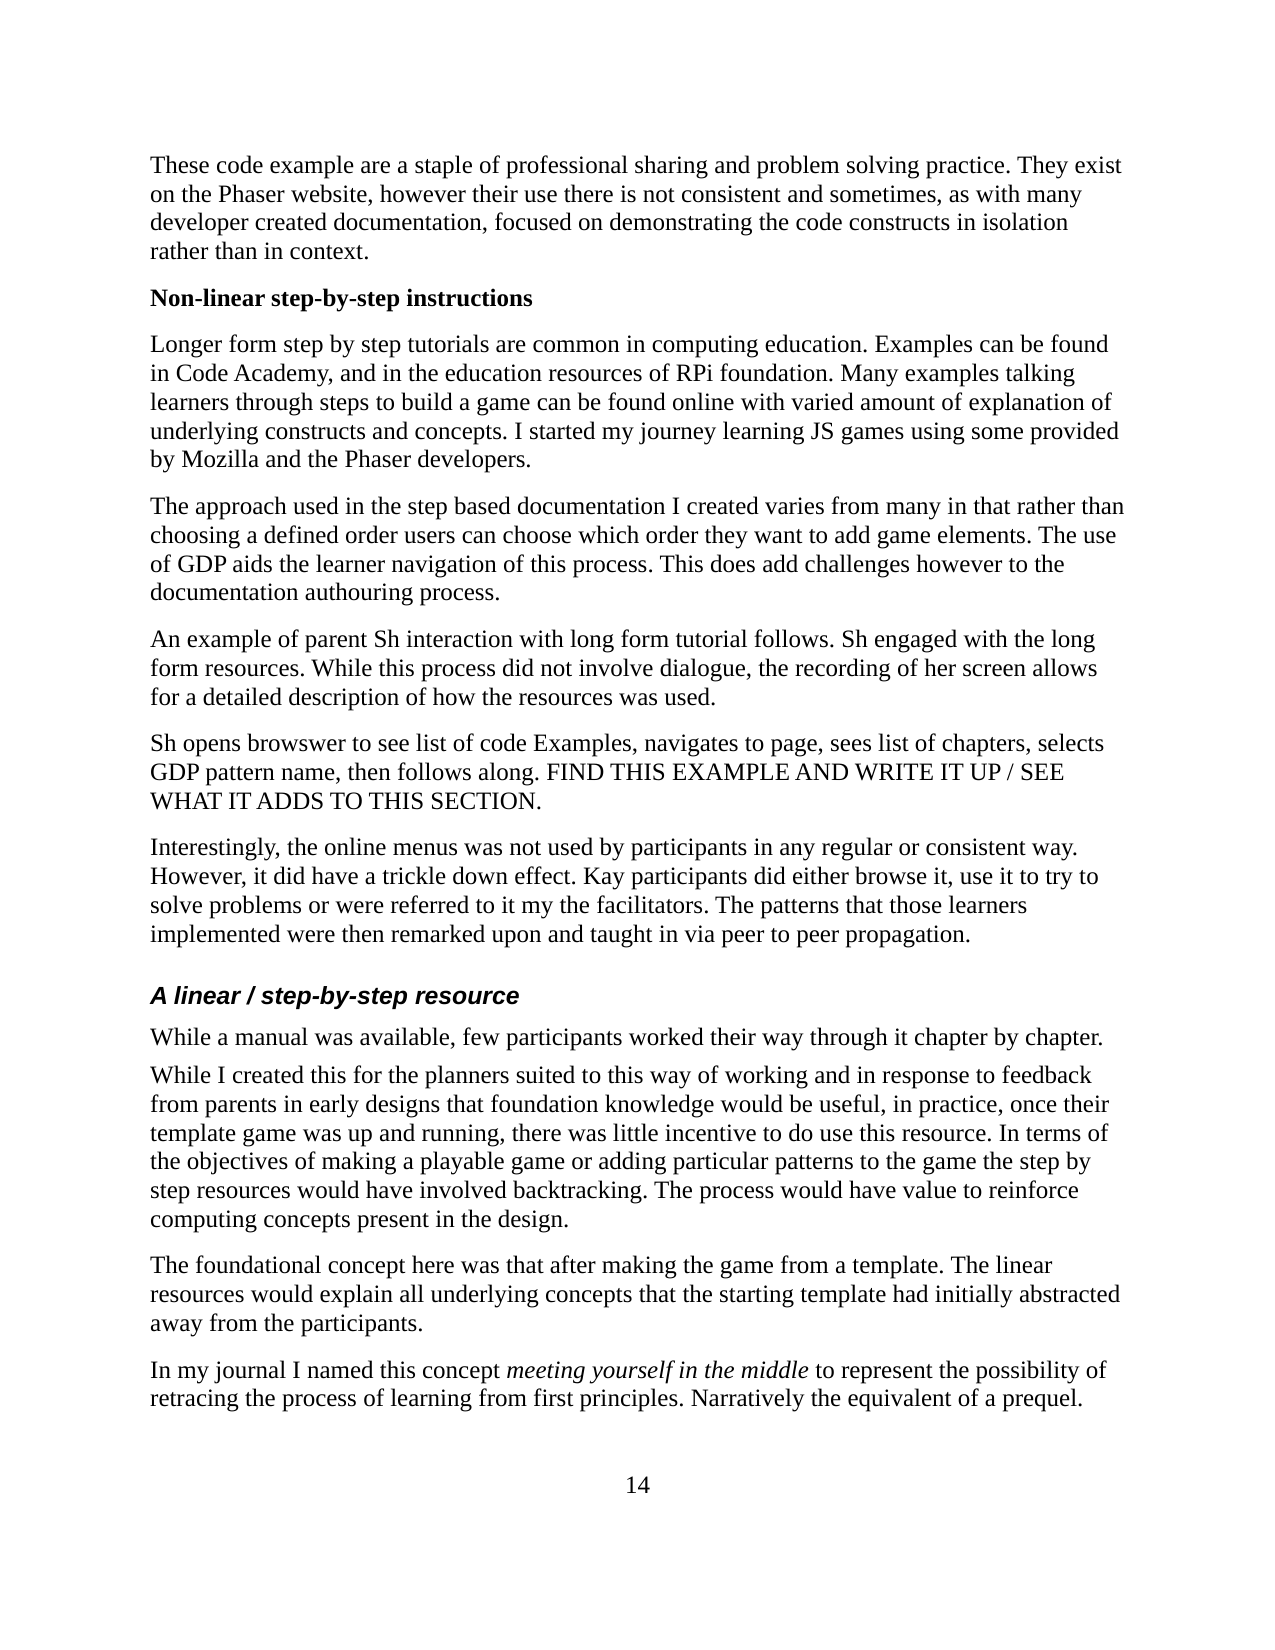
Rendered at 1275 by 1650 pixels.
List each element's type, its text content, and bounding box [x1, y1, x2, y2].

text The approach used in the step based documentation I created varies from many in that rather than choosing a defined order users can choose which order they want to add game elements. The use of GDP aids the learner navigation of this process. This does add challenges however to the documentation authouring process. [150, 491, 1125, 606]
text Longer form step by step tutorials are common in computing education. Examples can be found in Code Academy, and in the education resources of RPi foundation. Many examples talking learners through steps to build a game can be found online with varied amount of explanation of underlying constructs and concepts. I started my journey learning JS games using some provided by Mozilla and the Phaser developers. [150, 329, 1125, 473]
text Non-linear step-by-step instructions [150, 283, 1125, 312]
text In my journal I named this concept meeting yourself in the middle to represent the possibility of retracing the process of learning from first principles. Narratively the equivalent of a prequel. [150, 1355, 1125, 1412]
text The foundational concept here was that after making the game from a template. The linear resources would explain all underlying concepts that the starting template had initially abstracted away from the participants. [150, 1251, 1125, 1337]
text While I created this for the planners suited to this way of working and in response to feedback from parents in early designs that foundation knowledge would be useful, in practice, once their template game was up and running, there was little incentive to do use this resource. In terms of the objectives of making a playable game or adding particular patterns to the game the step by step resources would have involved backtracking. The process would have value to reinforce computing concepts present in the design. [150, 1060, 1125, 1233]
text An example of parent Sh interaction with long form tutorial follows. Sh engaged with the long form resources. While this process did not involve dialogue, the recording of her screen allows for a detailed description of how the resources was used. [150, 624, 1125, 710]
text While a manual was available, few participants worked their way through it chapter by chapter. [150, 1022, 1125, 1051]
text These code example are a staple of professional sharing and problem solving practice. They exist on the Phaser website, however their use there is not consistent and sometimes, as with many developer created documentation, focused on demonstrating the code constructs in isolation rather than in context. [150, 150, 1125, 265]
text Sh opens browswer to see list of code Examples, navigates to page, sees list of chapters, selects GDP pattern name, then follows along. FIND THIS EXAMPLE AND WRITE IT UP / SEE WHAT IT ADDS TO THIS SECTION. [150, 728, 1125, 814]
subtitle A linear / step-by-step resource [150, 981, 1125, 1010]
text Interestingly, the online menus was not used by participants in any regular or consistent way. However, it did have a trickle down effect. Kay participants did either browse it, use it to try to solve problems or were referred to it my the facilitators. The patterns that those learners implemented were then remarked upon and taught in via peer to peer propagation. [150, 832, 1125, 947]
